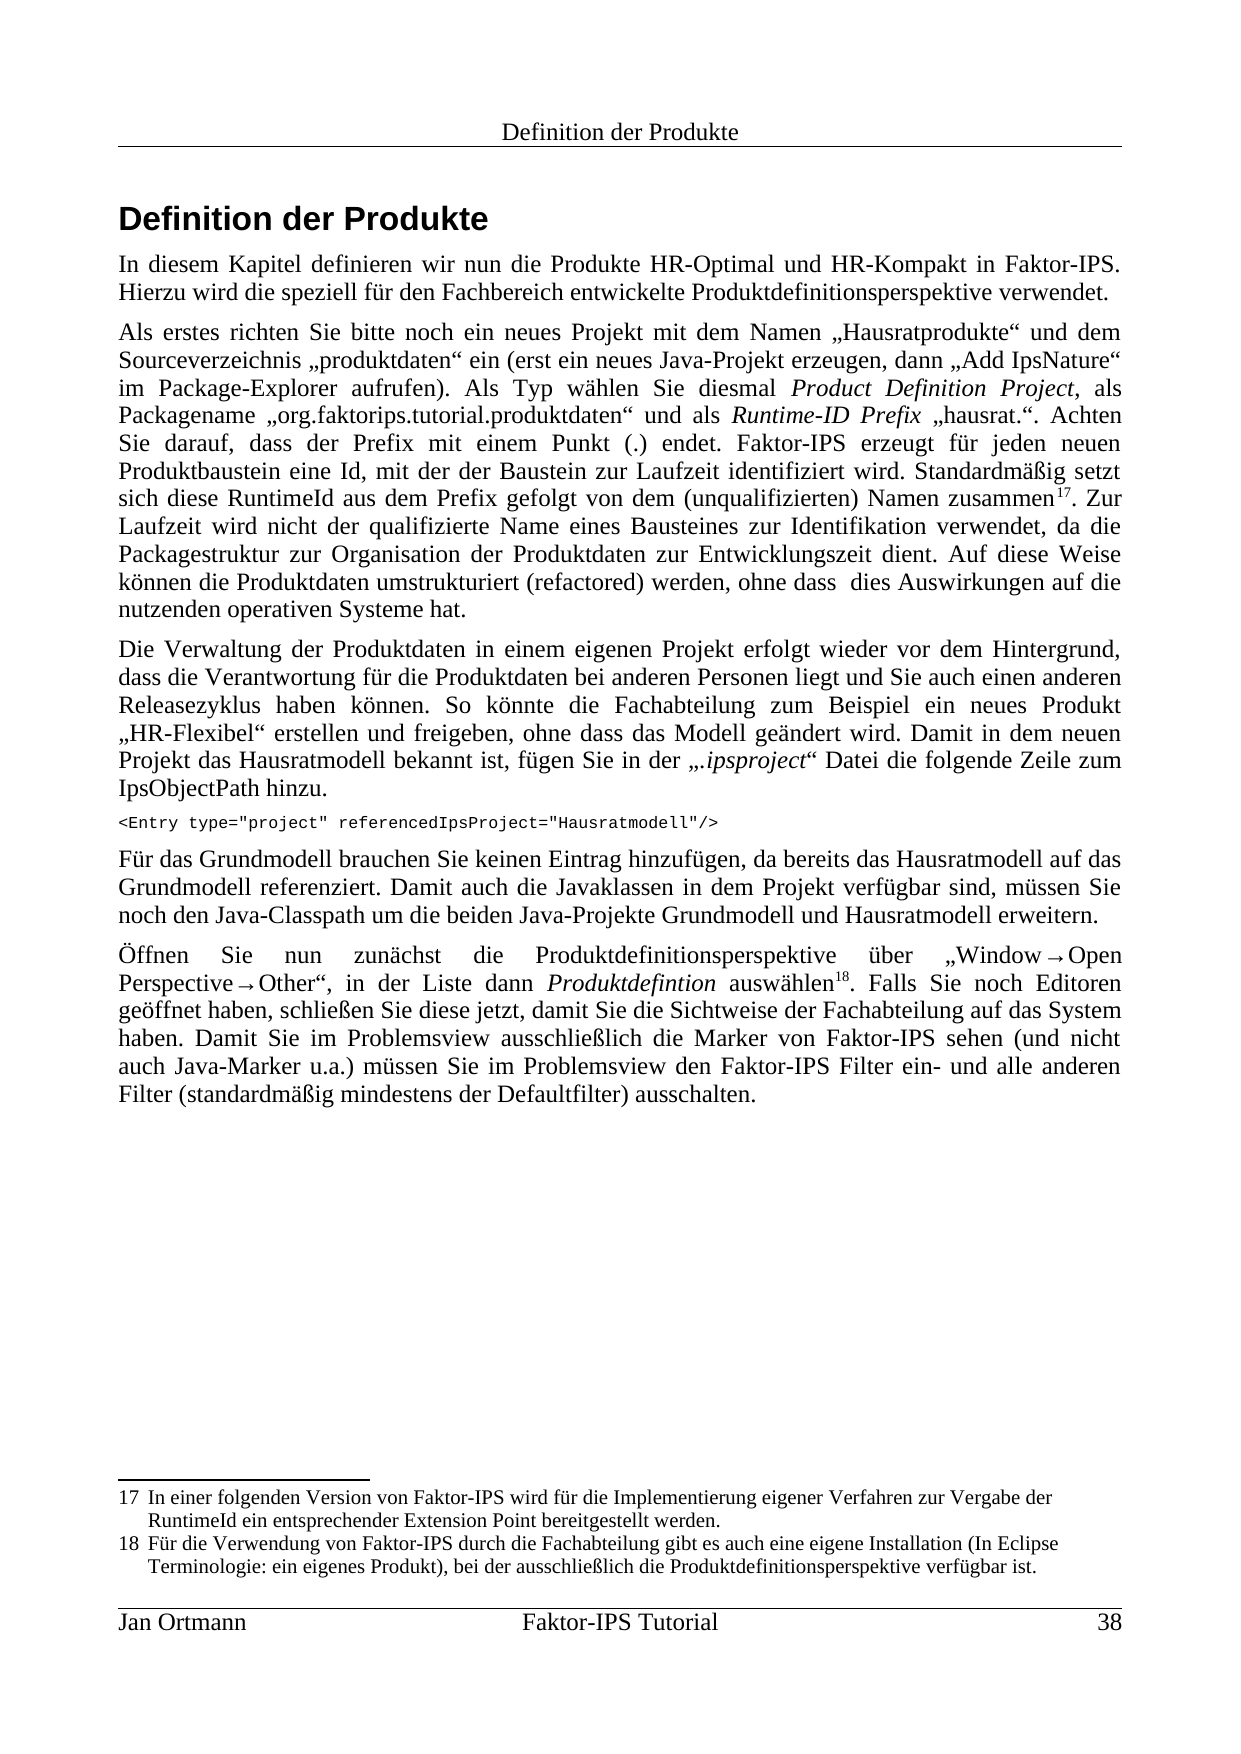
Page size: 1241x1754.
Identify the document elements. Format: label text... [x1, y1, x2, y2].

text Als erstes richten Sie bitte noch ein neues Projekt mit dem Namen „Hausratprodukte“ und dem Sourceverzeichnis „produktdaten“ ein (erst ein neues Java-Projekt erzeugen, dann „Add IpsNature“ im Package-Explorer aufrufen). Als Typ wählen Sie diesmal Product Definition Project, als Packagename „org.faktorips.tutorial.produktdaten“ und als Runtime-ID Prefix „hausrat.“. Achten Sie darauf, dass der Prefix mit einem Punkt (.) endet. Faktor-IPS erzeugt für jeden neuen Produktbaustein eine Id, mit der der Baustein zur Laufzeit identifiziert wird. Standardmäßig setzt sich diese RuntimeId aus dem Prefix gefolgt von dem (unqualifizierten) Namen zusammen. Zur Laufzeit wird nicht der qualifizierte Name eines Bausteines zur Identifikation verwendet, da die Packagestruktur zur Organisation der Produktdaten zur Entwicklungszeit dient. Auf diese Weise können die Produktdaten umstrukturiert (refactored) werden, ohne dass dies Auswirkungen auf die nutzenden operativen Systeme hat. [118, 318, 1122, 623]
text Für das Grundmodell brauchen Sie keinen Eintrag hinzufügen, da bereits das Hausratmodell auf das Grundmodell referenziert. Damit auch die Javaklassen in dem Projekt verfügbar sind, müssen Sie noch den Java-Classpath um die beiden Java-Projekte Grundmodell und Hausratmodell erweitern. [118, 846, 1122, 929]
text Öffnen Sie nun zunächst die Produktdefinitionsperspektive über „Window→Open Perspective→Other“, in der Liste dann Produktdefintion auswählen. Falls Sie noch Editoren geöffnet haben, schließen Sie diese jetzt, damit Sie die Sichtweise der Fachabteilung auf das System haben. Damit Sie im Problemsview ausschließlich die Marker von Faktor-IPS sehen (und nicht auch Java-Marker u.a.) müssen Sie im Problemsview den Faktor-IPS Filter ein- und alle anderen Filter (standardmäßig mindestens der Defaultfilter) ausschalten. [118, 941, 1122, 1107]
text Die Verwaltung der Produktdaten in einem eigenen Projekt erfolgt wieder vor dem Hintergrund, dass die Verantwortung für die Produktdaten bei anderen Personen liegt und Sie auch einen anderen Releasezyklus haben können. So könnte die Fachabteilung zum Beispiel ein neues Produkt „HR‑Flexibel“ erstellen und freigeben, ohne dass das Modell geändert wird. Damit in dem neuen Projekt das Hausratmodell bekannt ist, fügen Sie in der „.ipsproject“ Datei die folgende Zeile zum IpsObjectPath hinzu. [118, 636, 1122, 802]
text In einer folgenden Version von Faktor-IPS wird für die Implementierung eigener Verfahren zur Vergabe der RuntimeId ein entsprechender Extension Point bereitgestellt werden. [118, 1486, 1122, 1532]
text In diesem Kapitel definieren wir nun die Produkte HR-Optimal und HR-Kompakt in Faktor-IPS. Hierzu wird die speziell für den Fachbereich entwickelte Produktdefinitionsperspektive verwendet. [118, 250, 1122, 306]
text <Entry type="project" referencedIpsProject="Hausratmodell"/> [118, 814, 1122, 833]
text Für die Verwendung von Faktor-IPS durch die Fachabteilung gibt es auch eine eigene Installation (In Eclipse Terminologie: ein eigenes Produkt), bei der ausschließlich die Produktdefinitionsperspektive verfügbar ist. [118, 1532, 1122, 1578]
subtitle Definition der Produkte [118, 200, 1122, 238]
